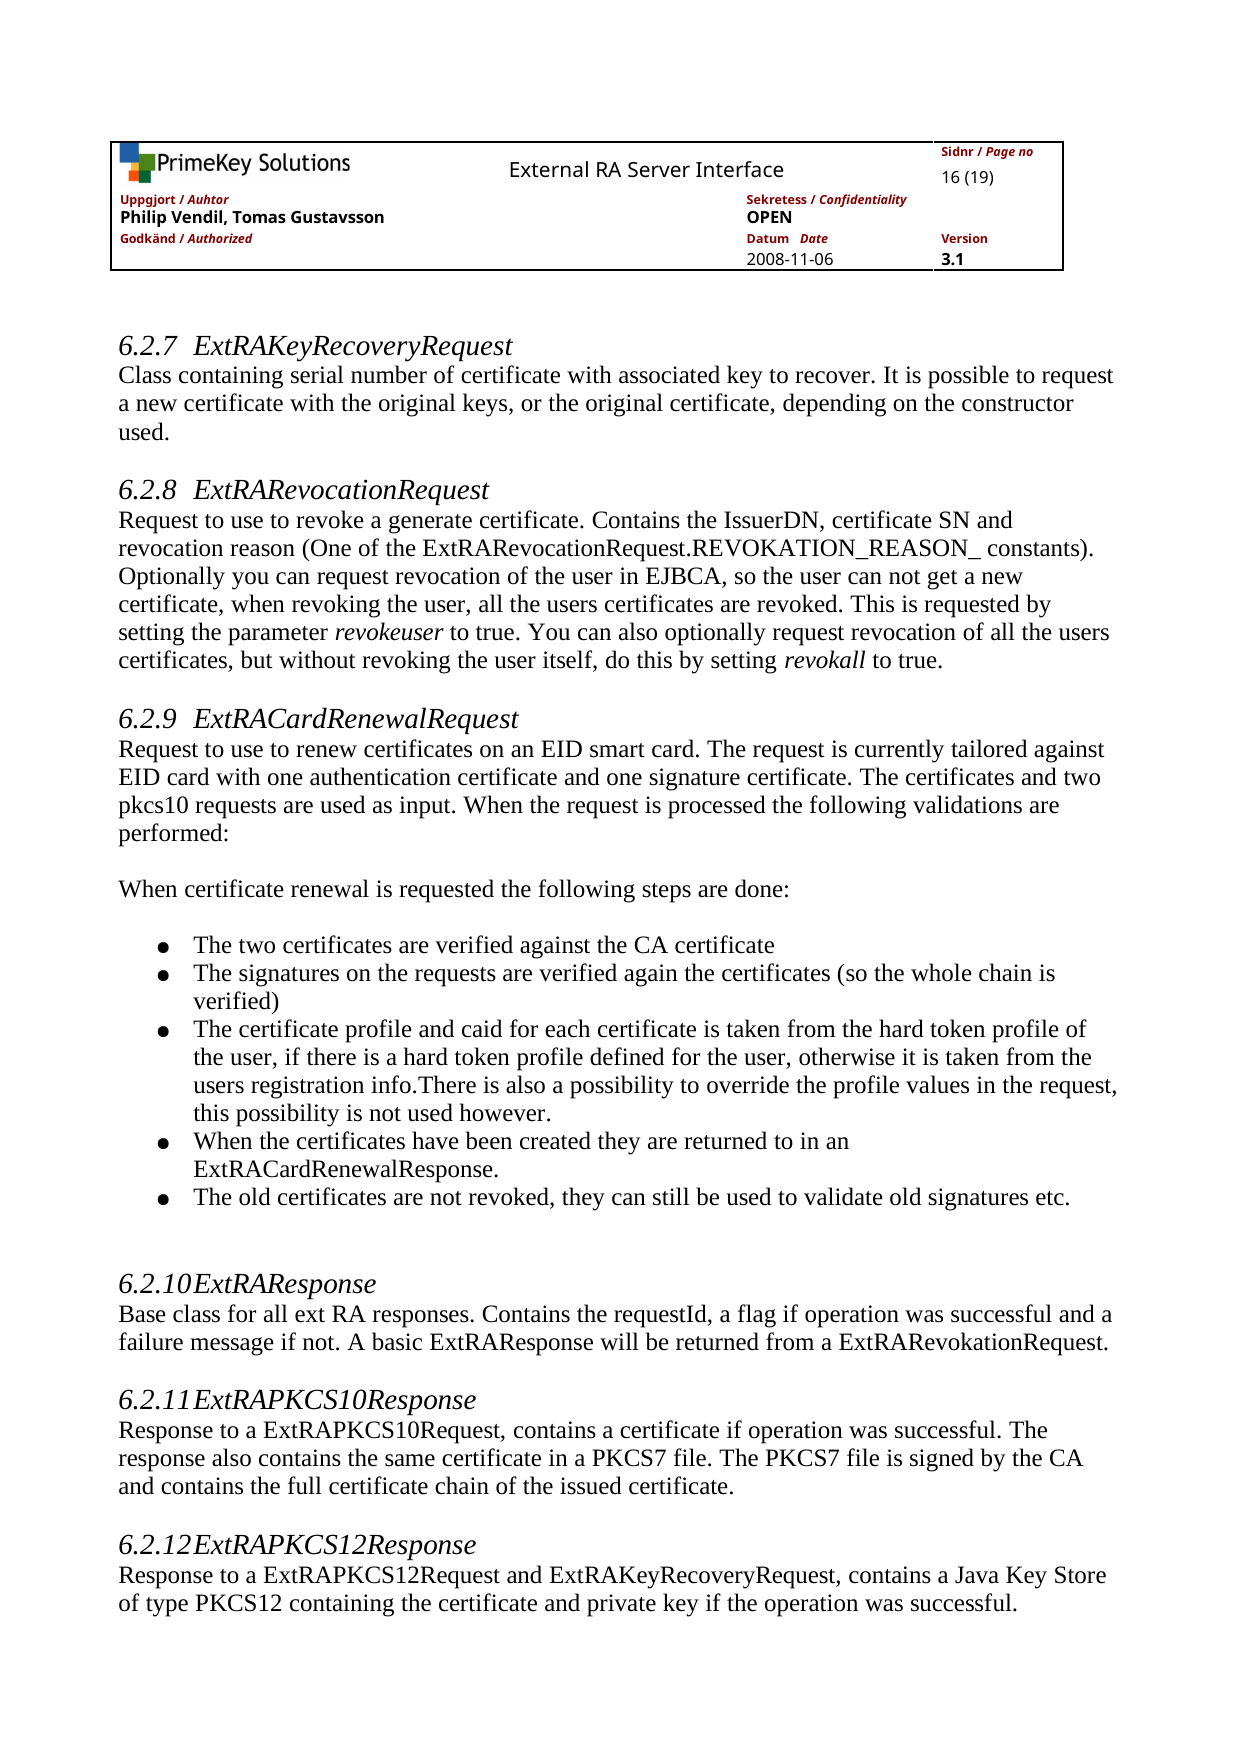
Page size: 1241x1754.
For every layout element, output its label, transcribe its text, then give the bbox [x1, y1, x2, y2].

text Response to a ExtRAPKCS12Request and ExtRAKeyRecoveryRequest, contains a Java Key Store of type PKCS12 containing the certificate and private key if the operation was successful. [118, 1561, 1122, 1617]
text Optionally you can request revocation of the user in EJBCA, so the user can not get a new certificate, when revoking the user, all the users certificates are revoked. This is requested by setting the parameter revokeuser to true. You can also optionally request revocation of all the users certificates, but without revoking the user itself, do this by setting revokall to true. [118, 562, 1122, 674]
text When certificate renewal is requested the following steps are done: [118, 875, 1122, 903]
subtitle ExtRAKeyRecoveryRequest [118, 329, 1122, 361]
subtitle ExtRAResponse [118, 1267, 1122, 1299]
subtitle ExtRAPKCS12Response [118, 1528, 1122, 1561]
list The signatures on the requests are verified again the certificates (so the whole chain is verified) [156, 959, 1122, 1015]
list The old certificates are not revoked, they can still be used to validate old signatures etc. [156, 1183, 1122, 1211]
list The certificate profile and caid for each certificate is taken from the hard token profile of the user, if there is a hard token profile defined for the user, otherwise it is taken from the users registration info.There is also a possibility to override the profile values in the request, this possibility is not used however. [156, 1015, 1122, 1127]
list The two certificates are verified against the CA certificate [156, 931, 1122, 959]
list When the certificates have been created they are returned to in an ExtRACardRenewalResponse. [156, 1127, 1122, 1183]
text Base class for all ext RA responses. Contains the requestId, a flag if operation was successful and a failure message if not. A basic ExtRAResponse will be returned from a ExtRARevokationRequest. [118, 1299, 1122, 1356]
text Request to use to renew certificates on an EID smart card. The request is currently tailored against EID card with one authentication certificate and one signature certificate. The certificates and two pkcs10 requests are used as input. When the request is processed the following validations are performed: [118, 734, 1122, 847]
text Class containing serial number of certificate with associated key to recover. It is possible to request a new certificate with the original keys, or the original certificate, depending on the constructor used. [118, 361, 1122, 445]
text Request to use to revoke a generate certificate. Contains the IssuerDN, certificate SN and revocation reason (One of the ExtRARevocationRequest.REVOKATION_REASON_ constants). [118, 506, 1122, 562]
subtitle ExtRARevocationRequest [118, 473, 1122, 506]
text Response to a ExtRAPKCS10Request, contains a certificate if operation was successful. The response also contains the same certificate in a PKCS7 file. The PKCS7 file is signed by the CA and contains the full certificate chain of the issued certificate. [118, 1416, 1122, 1500]
subtitle ExtRACardRenewalRequest [118, 702, 1122, 734]
subtitle ExtRAPKCS10Response [118, 1383, 1122, 1416]
